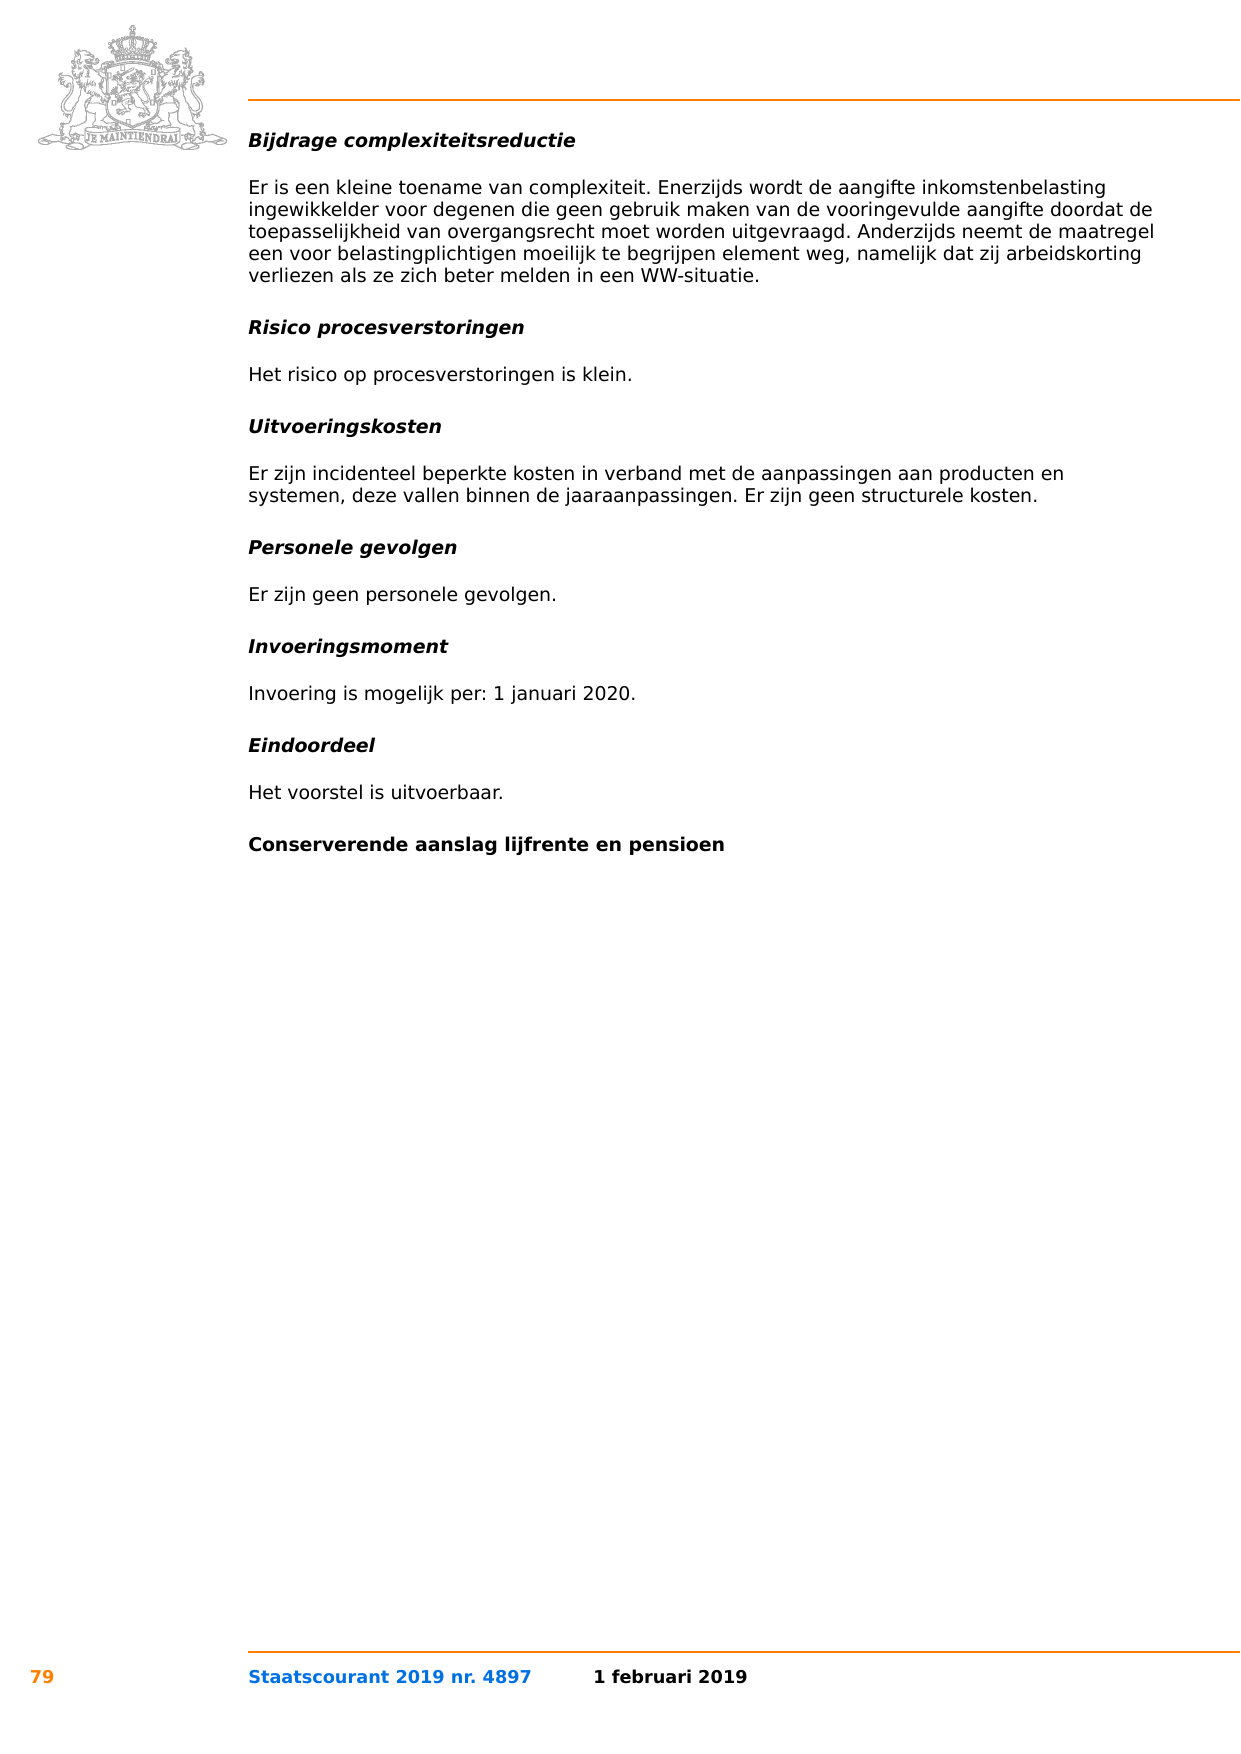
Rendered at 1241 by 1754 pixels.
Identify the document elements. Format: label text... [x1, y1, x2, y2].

text Er zijn geen personele gevolgen. [248, 584, 1163, 606]
subtitle Bijdrage complexiteitsreductie [248, 130, 1163, 152]
text Het voorstel is uitvoerbaar. [248, 782, 1163, 803]
subtitle Personele gevolgen [248, 537, 1163, 559]
picture [38, 25, 227, 150]
text Er zijn incidenteel beperkte kosten in verband met de aanpassingen aan producten en systemen, deze vallen binnen de jaaraanpassingen. Er zijn geen structurele kosten. [248, 463, 1163, 507]
text Er is een kleine toename van complexiteit. Enerzijds wordt de aangifte inkomstenbelasting ingewikkelder voor degenen die geen gebruik maken van de vooringevulde aangifte doordat de toepasselijkheid van overgangsrecht moet worden uitgevraagd. Anderzijds neemt de maatregel een voor belastingplichtigen moeilijk te begrijpen element weg, namelijk dat zij arbeidskorting verliezen als ze zich beter melden in een WW-situatie. [248, 177, 1163, 287]
text Invoering is mogelijk per: 1 januari 2020. [248, 683, 1163, 704]
text Het risico op procesverstoringen is klein. [248, 364, 1163, 386]
subtitle Risico procesverstoringen [248, 317, 1163, 339]
subtitle Conserverende aanslag lijfrente en pensioen [248, 833, 1163, 856]
subtitle Uitvoeringskosten [248, 416, 1163, 438]
subtitle Invoeringsmoment [248, 636, 1163, 658]
subtitle Eindoordeel [248, 734, 1163, 757]
